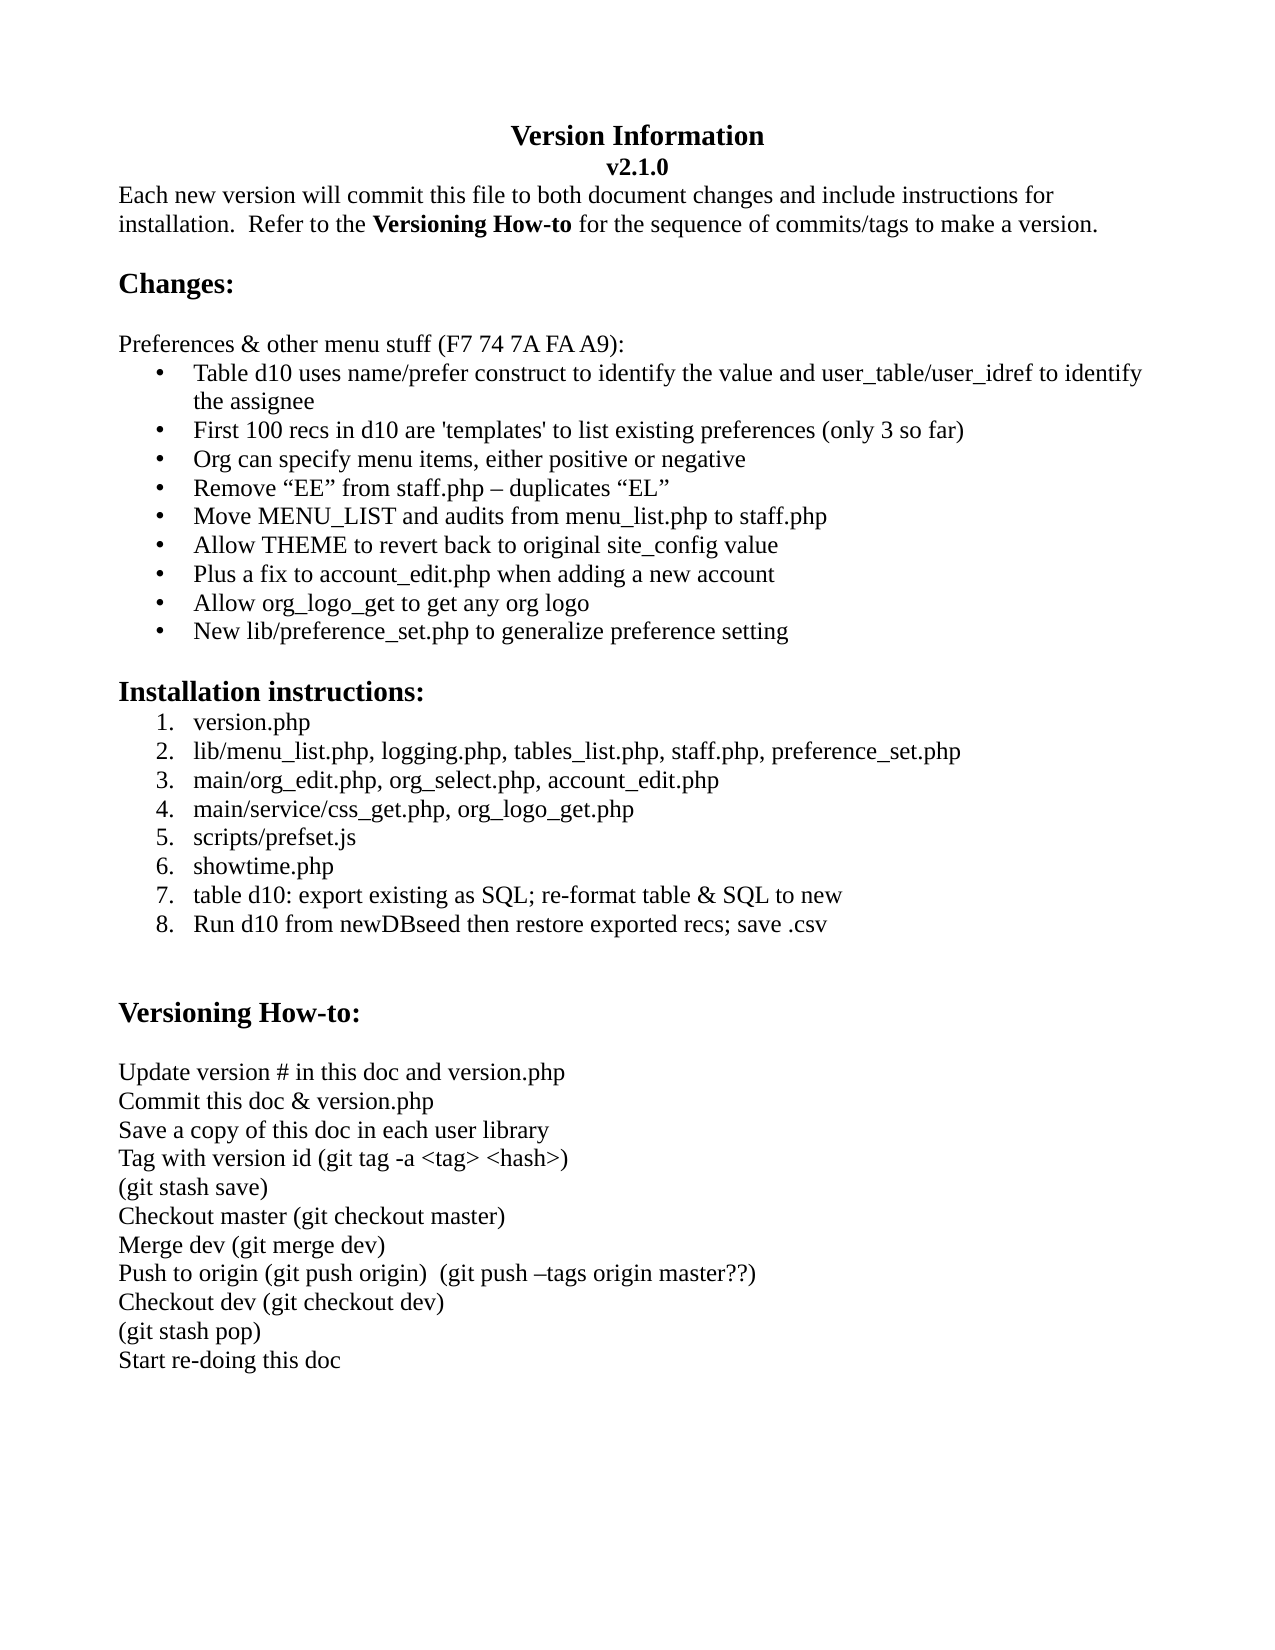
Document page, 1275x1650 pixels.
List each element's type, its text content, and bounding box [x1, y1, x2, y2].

text Update version # in this doc and version.php [118, 1057, 1157, 1086]
text Installation instructions: [118, 674, 1157, 707]
list Move MENU_LIST and audits from menu_list.php to staff.php [156, 501, 1157, 530]
text Changes: [118, 267, 1157, 300]
list Allow org_logo_get to get any org logo [156, 588, 1157, 616]
text Start re-doing this doc [118, 1345, 1157, 1373]
text Tag with version id (git tag -a <tag> <hash>) [118, 1143, 1157, 1172]
list scripts/prefset.js [156, 822, 1157, 851]
list main/service/css_get.php, org_logo_get.php [156, 794, 1157, 822]
text Merge dev (git merge dev) [118, 1230, 1157, 1258]
text (git stash save) [118, 1172, 1157, 1201]
list Allow THEME to revert back to original site_config value [156, 530, 1157, 559]
text (git stash pop) [118, 1316, 1157, 1345]
text Version Information [118, 118, 1157, 152]
list First 100 recs in d10 are 'templates' to list existing preferences (only 3 so far) [156, 415, 1157, 444]
list New lib/preference_set.php to generalize preference setting [156, 616, 1157, 645]
text Each new version will commit this file to both document changes and include instructions for installation. Refer to the Versioning How-to for the sequence of commits/tags to make a version. [118, 180, 1157, 238]
text Checkout dev (git checkout dev) [118, 1287, 1157, 1316]
list lib/menu_list.php, logging.php, tables_list.php, staff.php, preference_set.php [156, 736, 1157, 765]
list Run d10 from newDBseed then restore exported recs; save .csv [156, 909, 1157, 937]
list showtime.php [156, 851, 1157, 880]
text Commit this doc & version.php [118, 1086, 1157, 1115]
list Table d10 uses name/prefer construct to identify the value and user_table​/user_idref to identify the assignee [156, 358, 1157, 415]
list version.php [156, 707, 1157, 736]
text Versioning How-to: [118, 995, 1157, 1028]
list main/org_edit.php, org_select.php, account_edit.php [156, 765, 1157, 794]
text Save a copy of this doc in each user library [118, 1115, 1157, 1143]
list Plus a fix to account_edit.php when adding a new account [156, 559, 1157, 588]
list table d10: export existing as SQL; re-format table & SQL to new [156, 880, 1157, 909]
text v2.1.0 [118, 152, 1157, 180]
text Checkout master (git checkout master) [118, 1201, 1157, 1230]
text Push to origin (git push origin) (git push –tags origin master??) [118, 1258, 1157, 1287]
text Preferences & other menu stuff (F7 74 7A FA A9): [118, 329, 1157, 358]
list Remove “EE” from staff.php – duplicates “EL” [156, 473, 1157, 501]
list Org can specify menu items, either positive or negative [156, 444, 1157, 473]
